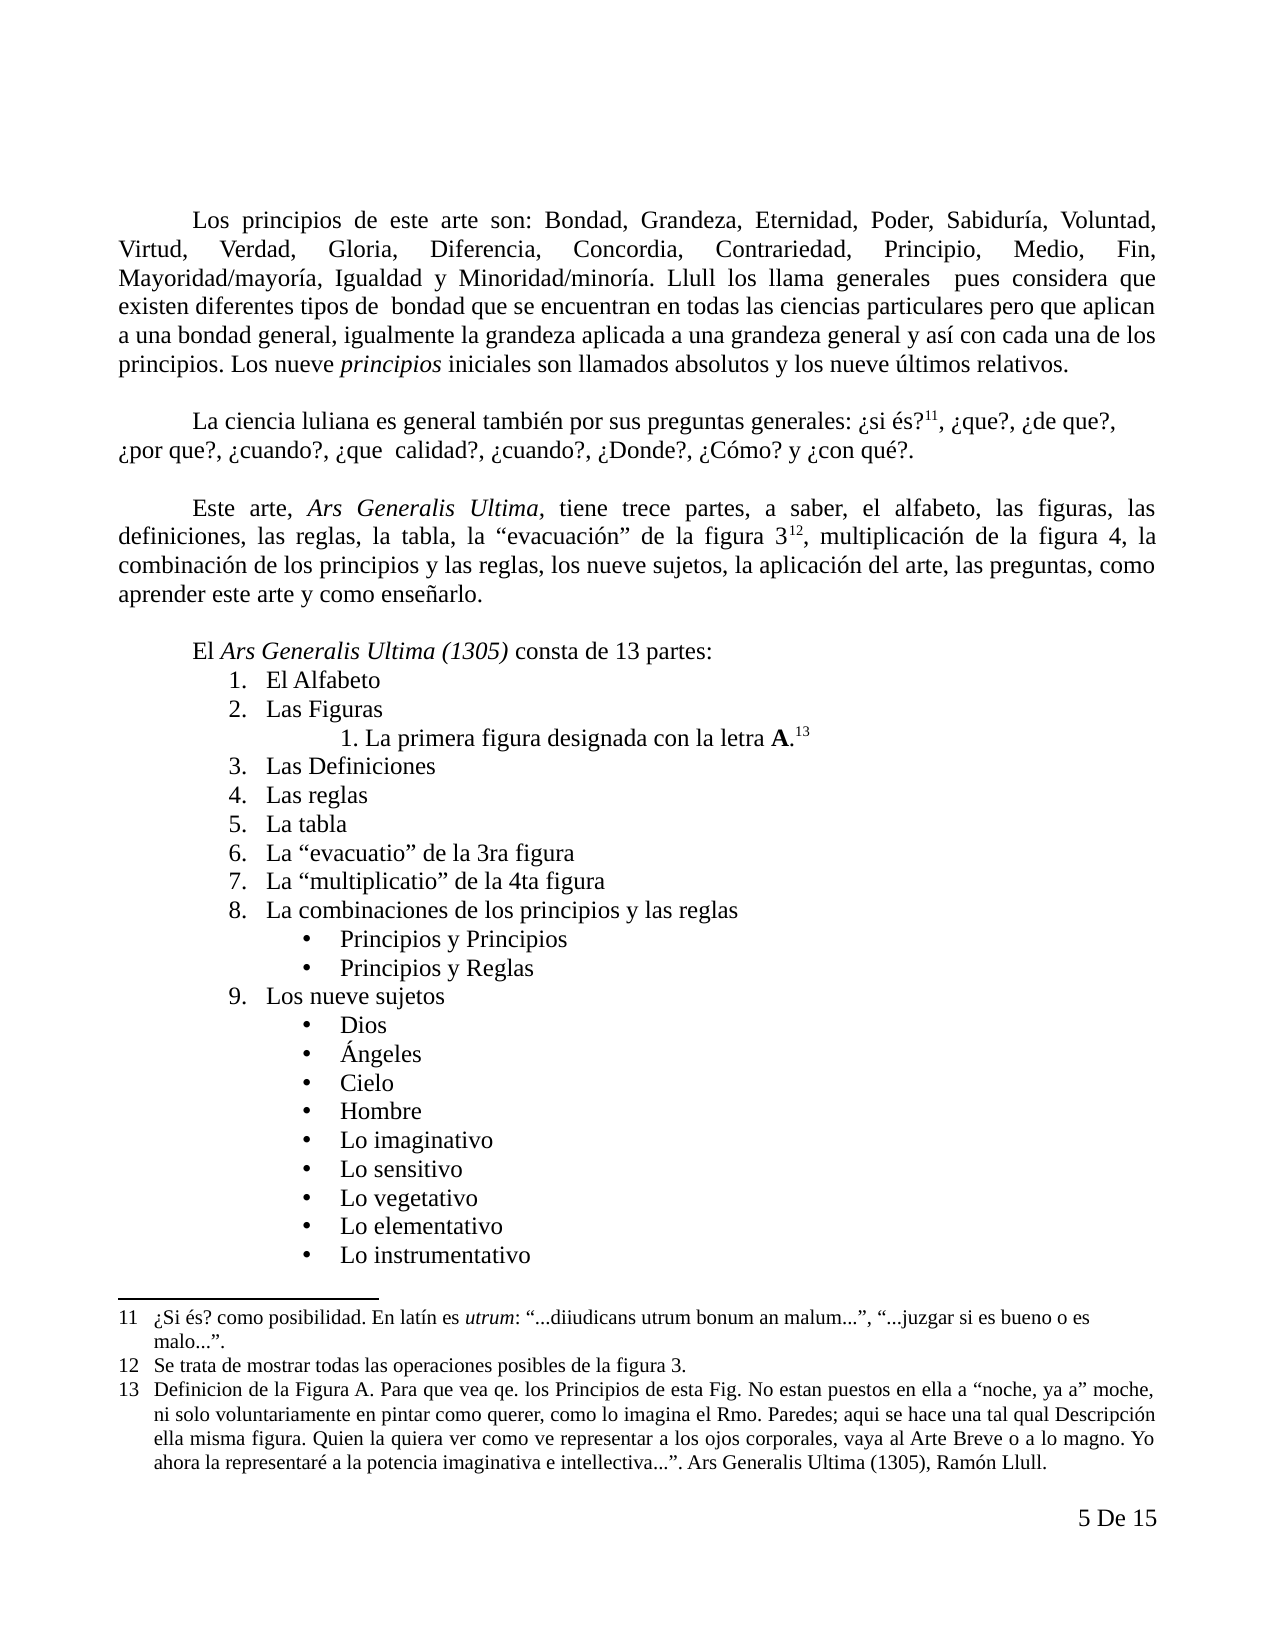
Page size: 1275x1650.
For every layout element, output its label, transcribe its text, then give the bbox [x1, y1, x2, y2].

text ¿Si és? como posibilidad. En latín es utrum: “...diiudicans utrum bonum an malum...”, “...juzgar si es bueno o es malo...”. [118, 1305, 1157, 1353]
list Lo sensitivo [302, 1154, 1157, 1183]
list Lo instrumentativo [302, 1240, 1157, 1269]
list Hombre [302, 1096, 1157, 1125]
list Las reglas [228, 780, 1157, 809]
list Dios [302, 1010, 1157, 1039]
list Lo vegetativo [302, 1183, 1157, 1211]
text Este arte, Ars Generalis Ultima, tiene trece partes, a saber, el alfabeto, las figuras, las definiciones, las reglas, la tabla, la “evacuación” de la figura 3, multiplicación de la figura 4, la combinación de los principios y las reglas, los nueve sujetos, la aplicación del arte, las preguntas, como aprender este arte y como enseñarlo. [118, 493, 1157, 608]
list Los nueve sujetos [228, 981, 1157, 1010]
text Se trata de mostrar todas las operaciones posibles de la figura 3. [118, 1353, 1157, 1377]
text Los principios de este arte son: Bondad, Grandeza, Eternidad, Poder, Sabiduría, Voluntad, Virtud, Verdad, Gloria, Diferencia, Concordia, Contrariedad, Principio, Medio, Fin, Mayoridad/mayoría, Igualdad y Minoridad/minoría. Llull los llama generales pues considera que existen diferentes tipos de bondad que se encuentran en todas las ciencias particulares pero que aplican a una bondad general, igualmente la grandeza aplicada a una grandeza general y así con cada una de los principios. Los nueve principios iniciales son llamados absolutos y los nueve últimos relativos. [118, 205, 1157, 378]
list Definicion de la Figura A. Para que vea qe. los Principios de esta Fig. No estan puestos en ella a “noche, ya a” moche, ni solo voluntariamente en pintar como querer, como lo imagina el Rmo. Paredes; aqui se hace una tal qual Descripción ella misma figura. Quien la quiera ver como ve representar a los ojos corporales, vaya al Arte Breve o a lo magno. Yo ahora la representaré a la potencia imaginativa e intellectiva...”. Ars Generalis Ultima (1305), Ramón Llull. [118, 1377, 1157, 1474]
text El Ars Generalis Ultima (1305) consta de 13 partes: [118, 636, 1157, 665]
list El Alfabeto [228, 665, 1157, 694]
list Cielo [302, 1068, 1157, 1096]
list Las Figuras [228, 694, 1157, 723]
list La “multiplicatio” de la 4ta figura [228, 866, 1157, 895]
list Lo imaginativo [302, 1125, 1157, 1154]
list Las Definiciones [228, 751, 1157, 780]
list La “evacuatio” de la 3ra figura [228, 838, 1157, 866]
list La tabla [228, 809, 1157, 838]
list La combinaciones de los principios y las reglas [228, 895, 1157, 924]
list Ángeles [302, 1039, 1157, 1068]
list Principios y Principios [302, 924, 1157, 953]
list Principios y Reglas [302, 953, 1157, 981]
list 1. La primera figura designada con la letra A. [302, 723, 1157, 751]
list Lo elementativo [302, 1211, 1157, 1240]
text La ciencia luliana es general también por sus preguntas generales: ¿si és?, ¿que?, ¿de que?, ¿por que?, ¿cuando?, ¿que calidad?, ¿cuando?, ¿Donde?, ¿Cómo? y ¿con qué?. [118, 406, 1157, 464]
